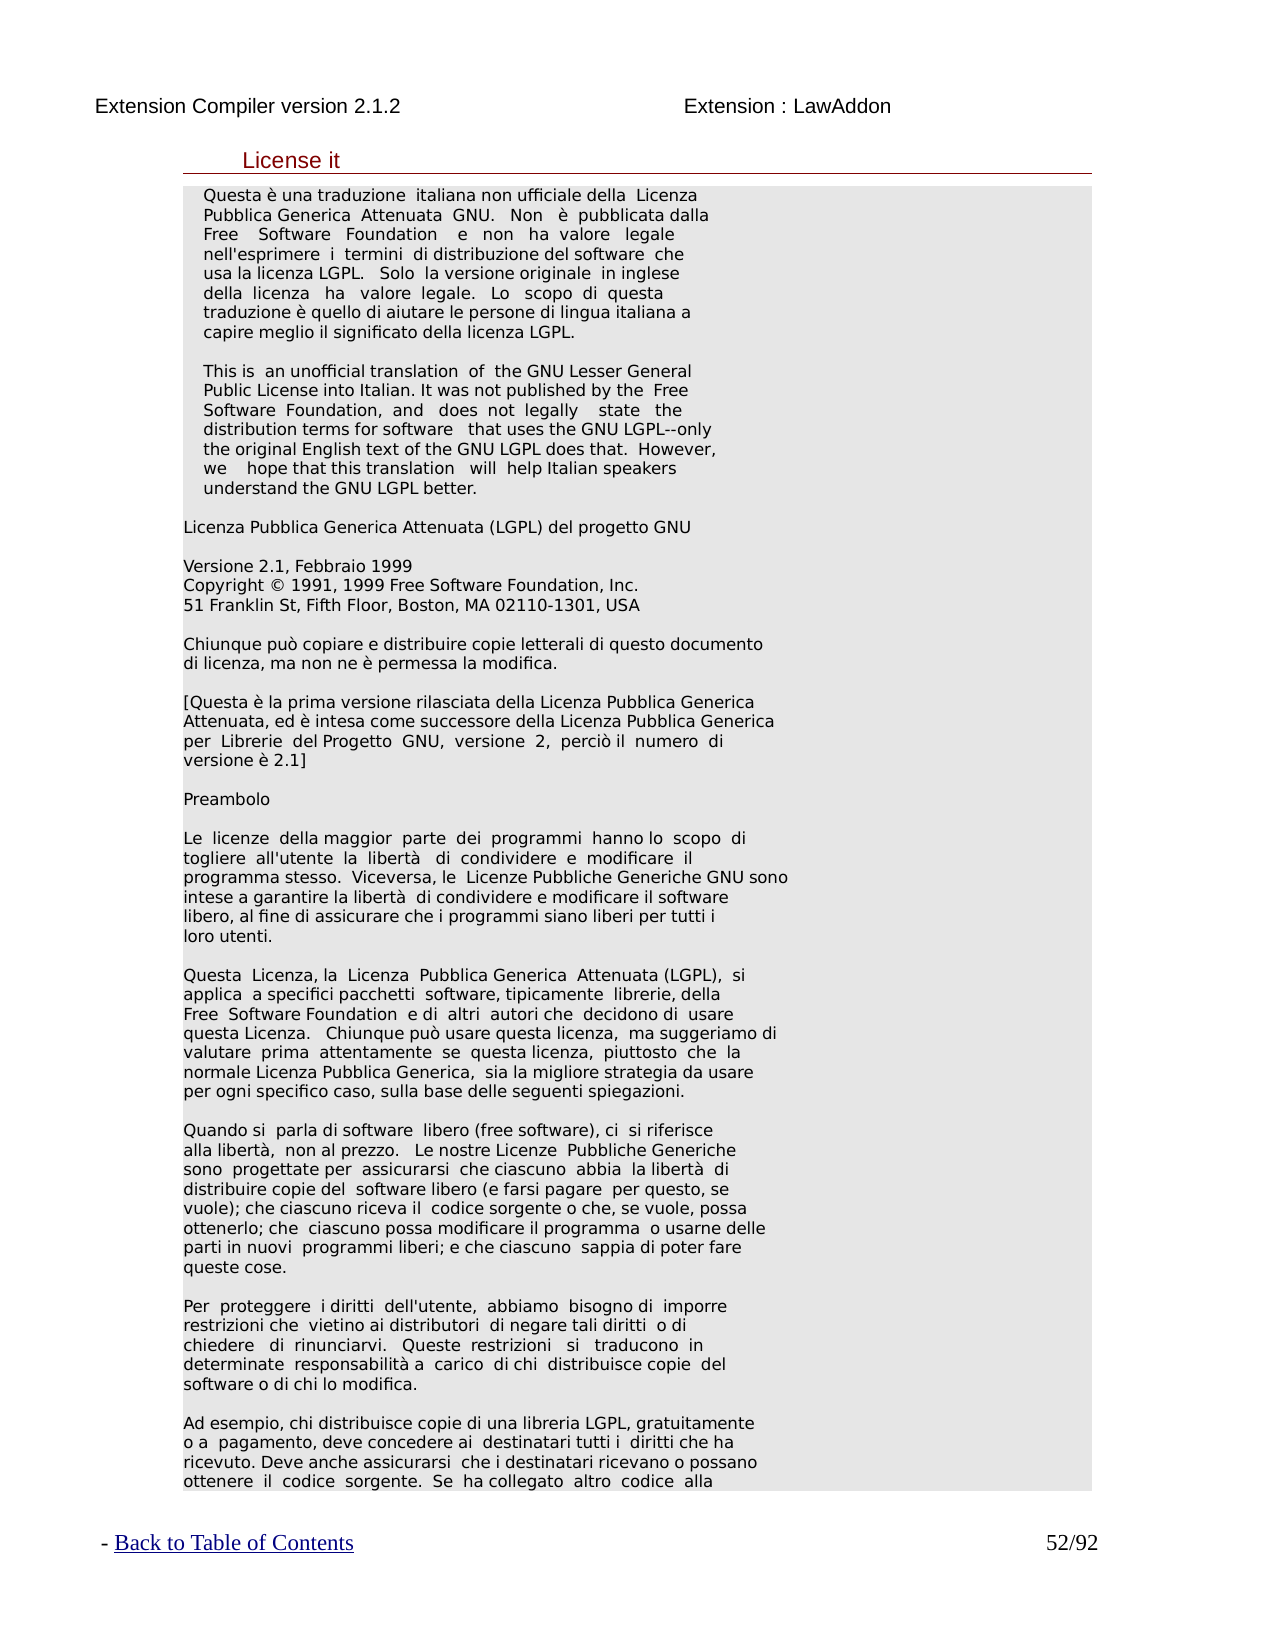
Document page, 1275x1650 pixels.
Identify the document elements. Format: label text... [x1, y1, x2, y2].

text nell'esprimere i termini di distribuzione del software che [183, 245, 1092, 264]
text 51 Franklin St, Fifth Floor, Boston, MA 02110-1301, USA [183, 595, 1092, 615]
text applica a specifici pacchetti software, tipicamente librerie, della [183, 985, 1092, 1004]
text This is an unofficial translation of the GNU Lesser General [183, 362, 1092, 381]
text programma stesso. Viceversa, le Licenze Pubbliche Generiche GNU sono [183, 868, 1092, 888]
text determinate responsabilità a carico di chi distribuisce copie del [183, 1355, 1092, 1374]
text Questa è una traduzione italiana non ufficiale della Licenza [183, 186, 1092, 206]
text ottenerlo; che ciascuno possa modificare il programma o usarne delle [183, 1219, 1092, 1238]
text versione è 2.1] [183, 751, 1092, 771]
text Ad esempio, chi distribuisce copie di una libreria LGPL, gratuitamente [183, 1413, 1092, 1433]
text loro utenti. [183, 927, 1092, 946]
text traduzione è quello di aiutare le persone di lingua italiana a [183, 303, 1092, 323]
text questa Licenza. Chiunque può usare questa licenza, ma suggeriamo di [183, 1024, 1092, 1043]
text per ogni specifico caso, sulla base delle seguenti spiegazioni. [183, 1082, 1092, 1102]
text distribuire copie del software libero (e farsi pagare per questo, se [183, 1180, 1092, 1199]
text intese a garantire la libertà di condividere e modificare il software [183, 888, 1092, 907]
text usa la licenza LGPL. Solo la versione originale in inglese [183, 264, 1092, 284]
text understand the GNU LGPL better. [183, 478, 1092, 498]
text Per proteggere i diritti dell'utente, abbiamo bisogno di imporre [183, 1297, 1092, 1316]
text the original English text of the GNU LGPL does that. However, [183, 439, 1092, 459]
text Questa Licenza, la Licenza Pubblica Generica Attenuata (LGPL), si [183, 966, 1092, 985]
text Attenuata, ed è intesa come successore della Licenza Pubblica Generica [183, 712, 1092, 732]
text [Questa è la prima versione rilasciata della Licenza Pubblica Generica [183, 693, 1092, 712]
text we hope that this translation will help Italian speakers [183, 459, 1092, 478]
text Copyright © 1991, 1999 Free Software Foundation, Inc. [183, 576, 1092, 595]
text di licenza, ma non ne è permessa la modifica. [183, 654, 1092, 673]
text queste cose. [183, 1258, 1092, 1277]
text Public License into Italian. It was not published by the Free [183, 381, 1092, 401]
text o a pagamento, deve concedere ai destinatari tutti i diritti che ha [183, 1433, 1092, 1452]
text alla libertà, non al prezzo. Le nostre Licenze Pubbliche Generiche [183, 1141, 1092, 1160]
text License it [183, 147, 1092, 173]
text normale Licenza Pubblica Generica, sia la migliore strategia da usare [183, 1063, 1092, 1082]
text Quando si parla di software libero (free software), ci si riferisce [183, 1121, 1092, 1141]
text chiedere di rinunciarvi. Queste restrizioni si traducono in [183, 1336, 1092, 1355]
text capire meglio il significato della licenza LGPL. [183, 323, 1092, 342]
text Pubblica Generica Attenuata GNU. Non è pubblicata dalla [183, 206, 1092, 225]
text software o di chi lo modifica. [183, 1374, 1092, 1394]
text togliere all'utente la libertà di condividere e modificare il [183, 849, 1092, 868]
text valutare prima attentamente se questa licenza, piuttosto che la [183, 1043, 1092, 1063]
text Chiunque può copiare e distribuire copie letterali di questo documento [183, 634, 1092, 654]
text Versione 2.1, Febbraio 1999 [183, 556, 1092, 576]
text distribution terms for software that uses the GNU LGPL--only [183, 420, 1092, 439]
text libero, al fine di assicurare che i programmi siano liberi per tutti i [183, 907, 1092, 927]
text per Librerie del Progetto GNU, versione 2, perciò il numero di [183, 732, 1092, 751]
text vuole); che ciascuno riceva il codice sorgente o che, se vuole, possa [183, 1199, 1092, 1219]
text sono progettate per assicurarsi che ciascuno abbia la libertà di [183, 1160, 1092, 1180]
text parti in nuovi programmi liberi; e che ciascuno sappia di poter fare [183, 1238, 1092, 1258]
text Licenza Pubblica Generica Attenuata (LGPL) del progetto GNU [183, 517, 1092, 537]
text Software Foundation, and does not legally state the [183, 401, 1092, 420]
text Le licenze della maggior parte dei programmi hanno lo scopo di [183, 829, 1092, 849]
text restrizioni che vietino ai distributori di negare tali diritti o di [183, 1316, 1092, 1336]
text ottenere il codice sorgente. Se ha collegato altro codice alla [183, 1472, 1092, 1491]
text Free Software Foundation e di altri autori che decidono di usare [183, 1004, 1092, 1024]
text ricevuto. Deve anche assicurarsi che i destinatari ricevano o possano [183, 1452, 1092, 1472]
text Free Software Foundation e non ha valore legale [183, 225, 1092, 245]
text della licenza ha valore legale. Lo scopo di questa [183, 284, 1092, 303]
text Preambolo [183, 790, 1092, 810]
